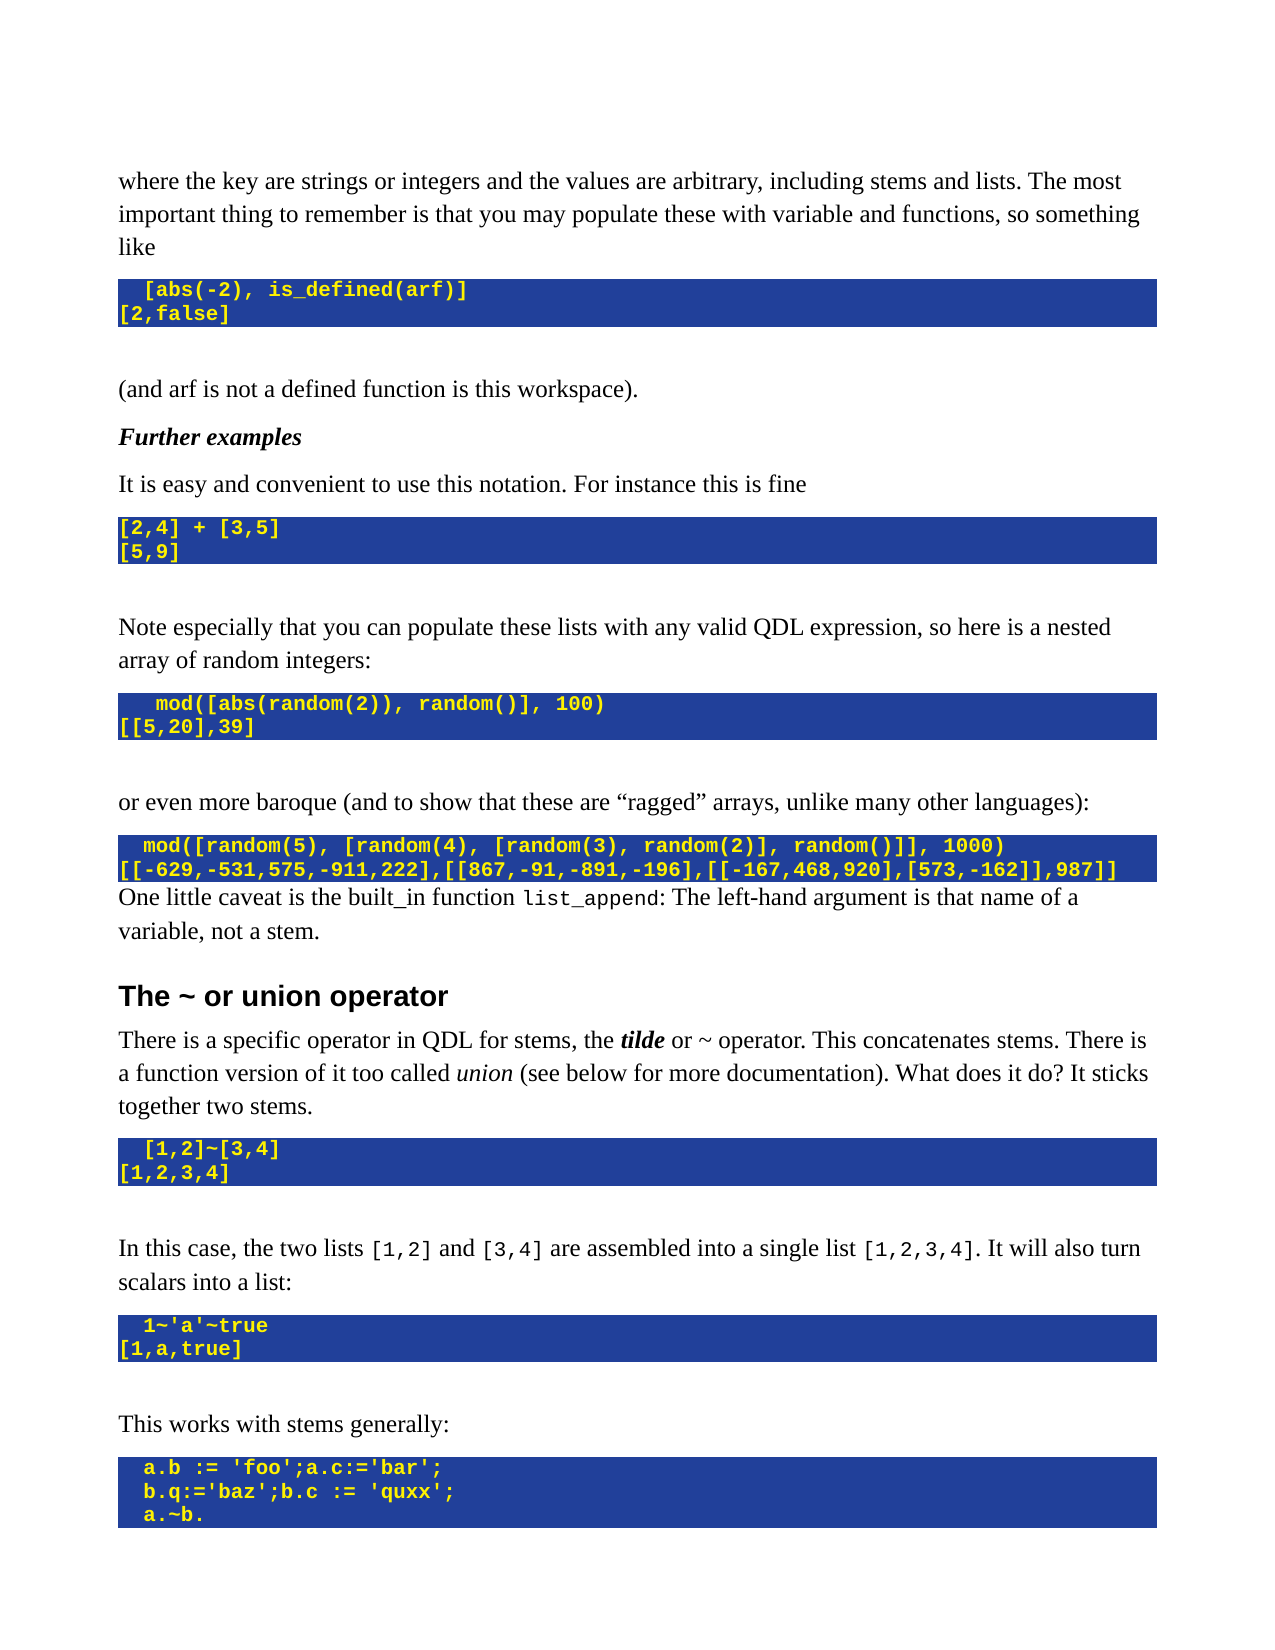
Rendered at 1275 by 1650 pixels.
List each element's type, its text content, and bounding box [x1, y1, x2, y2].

text One little caveat is the built_in function list_append: The left-hand argument is that name of a variable, not a stem. [118, 882, 1157, 945]
text It is easy and convenient to use this notation. For instance this is fine [118, 469, 1157, 498]
text [abs(-2), is_defined(arf)] [118, 279, 1157, 303]
text This works with stems generally: [118, 1409, 1157, 1438]
text [1,a,true] [118, 1338, 1157, 1362]
subtitle The ~ or union operator [118, 978, 1157, 1012]
text a.b := 'foo';a.c:='bar'; [118, 1457, 1157, 1481]
text or even more baroque (and to show that these are “ragged” arrays, unlike many other languages): [118, 787, 1157, 816]
text Note especially that you can populate these lists with any valid QDL expression, so here is a nested array of random integers: [118, 612, 1157, 674]
text [1,2,3,4] [118, 1162, 1157, 1186]
text mod([abs(random(2)), random()], 100) [118, 693, 1157, 716]
text mod([random(5), [random(4), [random(3), random(2)], random()]], 1000) [118, 835, 1157, 859]
text [[5,20],39] [118, 716, 1157, 740]
text [1,2]~[3,4] [118, 1138, 1157, 1162]
text In this case, the two lists [1,2] and [3,4] are assembled into a single list [1,2,3,4]. It will also turn scalars into a list: [118, 1233, 1157, 1296]
text There is a specific operator in QDL for stems, the tilde or ~ operator. This concatenates stems. There is a function version of it too called union (see below for more documentation). What does it do? It sticks together two stems. [118, 1025, 1157, 1119]
text (and arf is not a defined function is this workspace). [118, 374, 1157, 403]
text a.~b. [118, 1504, 1157, 1528]
text [2,false] [118, 303, 1157, 327]
text where the key are strings or integers and the values are arbitrary, including stems and lists. The most important thing to remember is that you may populate these with variable and functions, so something like [118, 166, 1157, 261]
text Further examples [118, 422, 1157, 451]
text [5,9] [118, 541, 1157, 564]
text 1~'a'~true [118, 1315, 1157, 1338]
text [2,4] + [3,5] [118, 517, 1157, 541]
text [[-629,-531,575,-911,222],[[867,-91,-891,-196],[[-167,468,920],[573,-162]],987]] [118, 859, 1157, 882]
text b.q:='baz';b.c := 'quxx'; [118, 1481, 1157, 1504]
